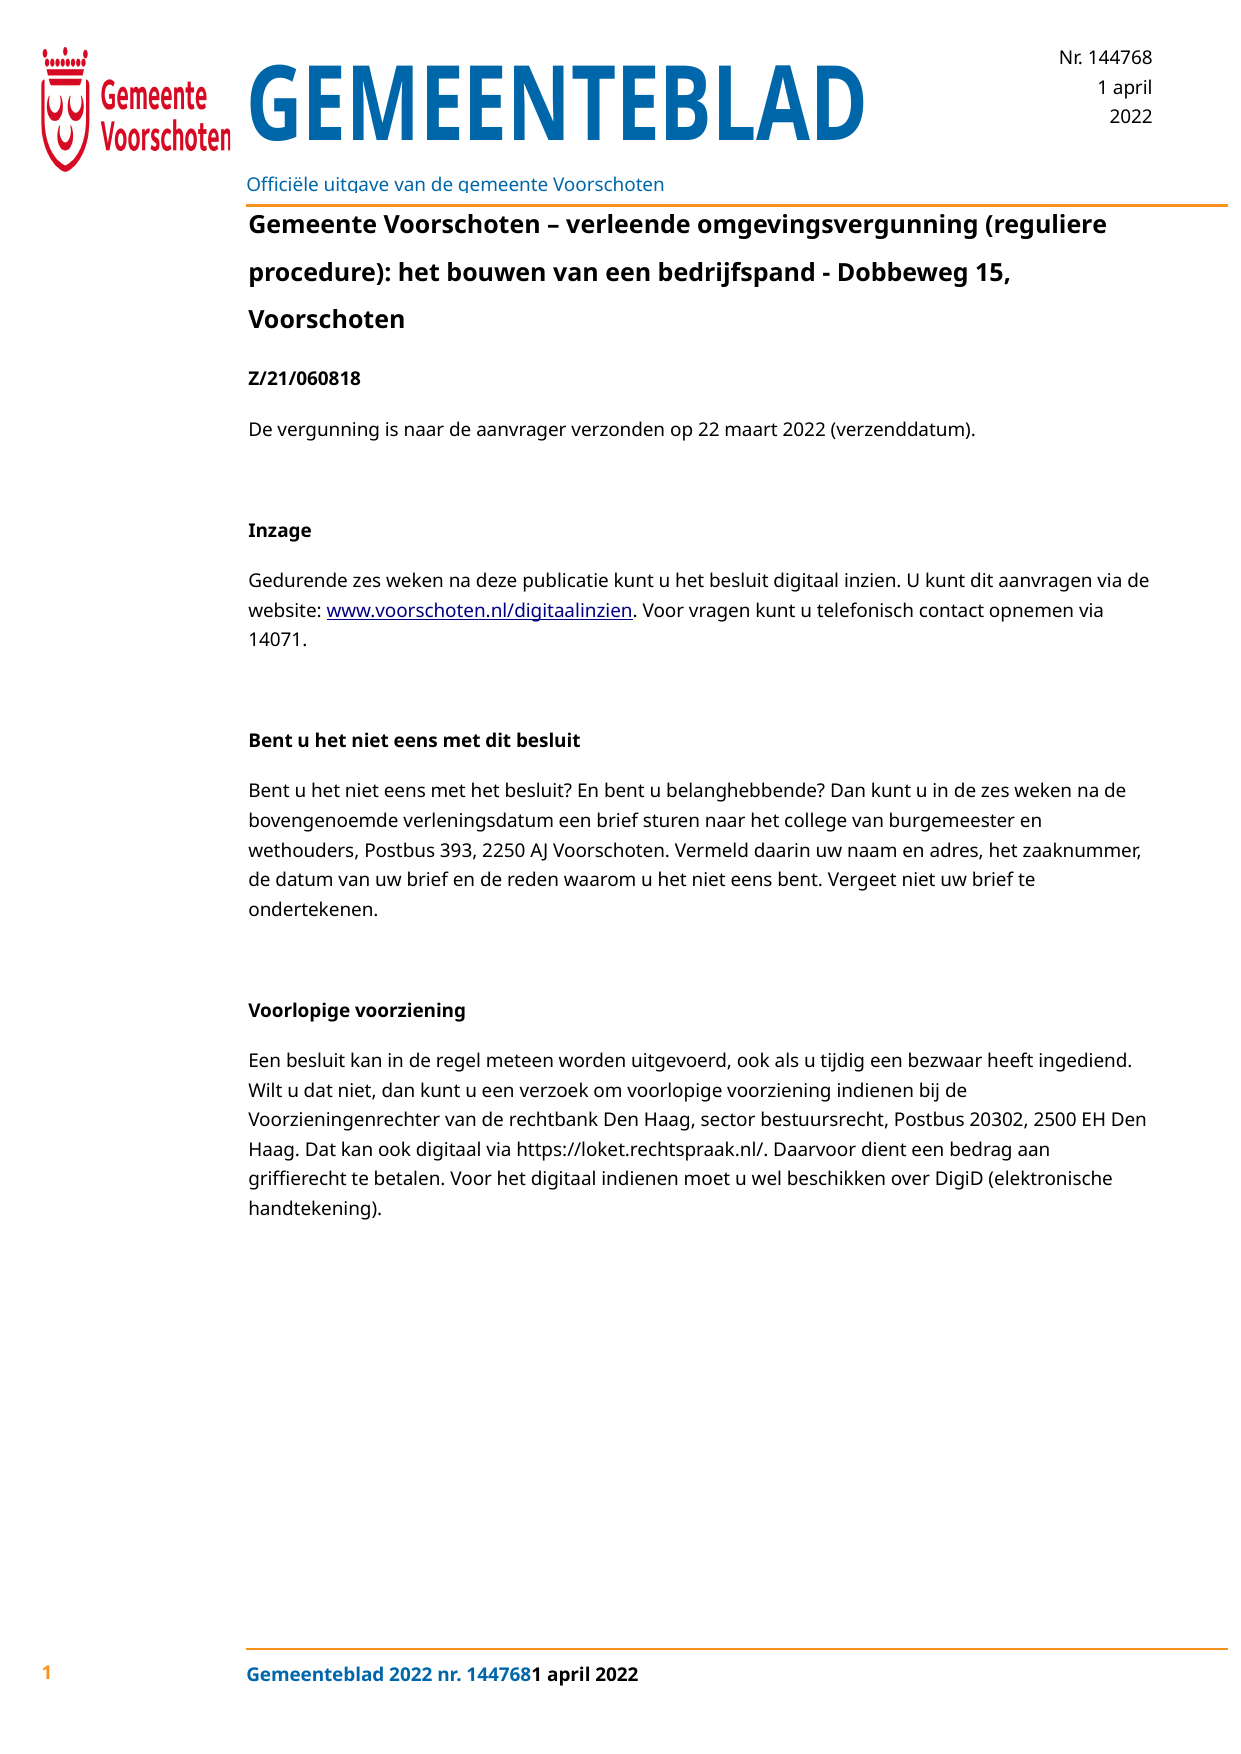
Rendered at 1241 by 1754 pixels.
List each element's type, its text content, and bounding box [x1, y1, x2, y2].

text Bent u het niet eens met dit besluit [248, 727, 1152, 753]
text Bent u het niet eens met het besluit? En bent u belanghebbende? Dan kunt u in de zes weken na de bovengenoemde verleningsdatum een brief sturen naar het college van burgemeester en wethouders, Postbus 393, 2250 AJ Voorschoten. Vermeld daarin uw naam en adres, het zaaknummer, de datum van uw brief en de reden waarom u het niet eens bent. Vergeet niet uw brief te ondertekenen. [248, 778, 1152, 922]
text Inzage [248, 517, 1152, 542]
text Gedurende zes weken na deze publicatie kunt u het besluit digitaal inzien. U kunt dit aanvragen via de website: www.voorschoten.nl/digitaalinzien. Voor vragen kunt u telefonisch contact opnemen via 14071. [248, 567, 1152, 652]
text Gemeente Voorschoten – verleende omgevingsvergunning (reguliere procedure): het bouwen van een bedrijfspand - Dobbeweg 15, Voorschoten [248, 207, 1152, 336]
text Voorlopige voorziening [248, 997, 1152, 1022]
text De vergunning is naar de aanvrager verzonden op 22 maart 2022 (verzenddatum). [248, 416, 1152, 442]
picture [41, 47, 231, 172]
text Een besluit kan in de regel meteen worden uitgevoerd, ook als u tijdig een bezwaar heeft ingediend. Wilt u dat niet, dan kunt u een verzoek om voorlopige voorziening indienen bij de Voorzieningenrechter van de rechtbank Den Haag, sector bestuursrecht, Postbus 20302, 2500 EH Den Haag. Dat kan ook digitaal via https://loket.rechtspraak.nl/. Daarvoor dient een bedrag aan griffierecht te betalen. Voor het digitaal indienen moet u wel beschikken over DigiD (elektronische handtekening). [248, 1047, 1152, 1221]
text Z/21/060818 [248, 366, 1152, 391]
